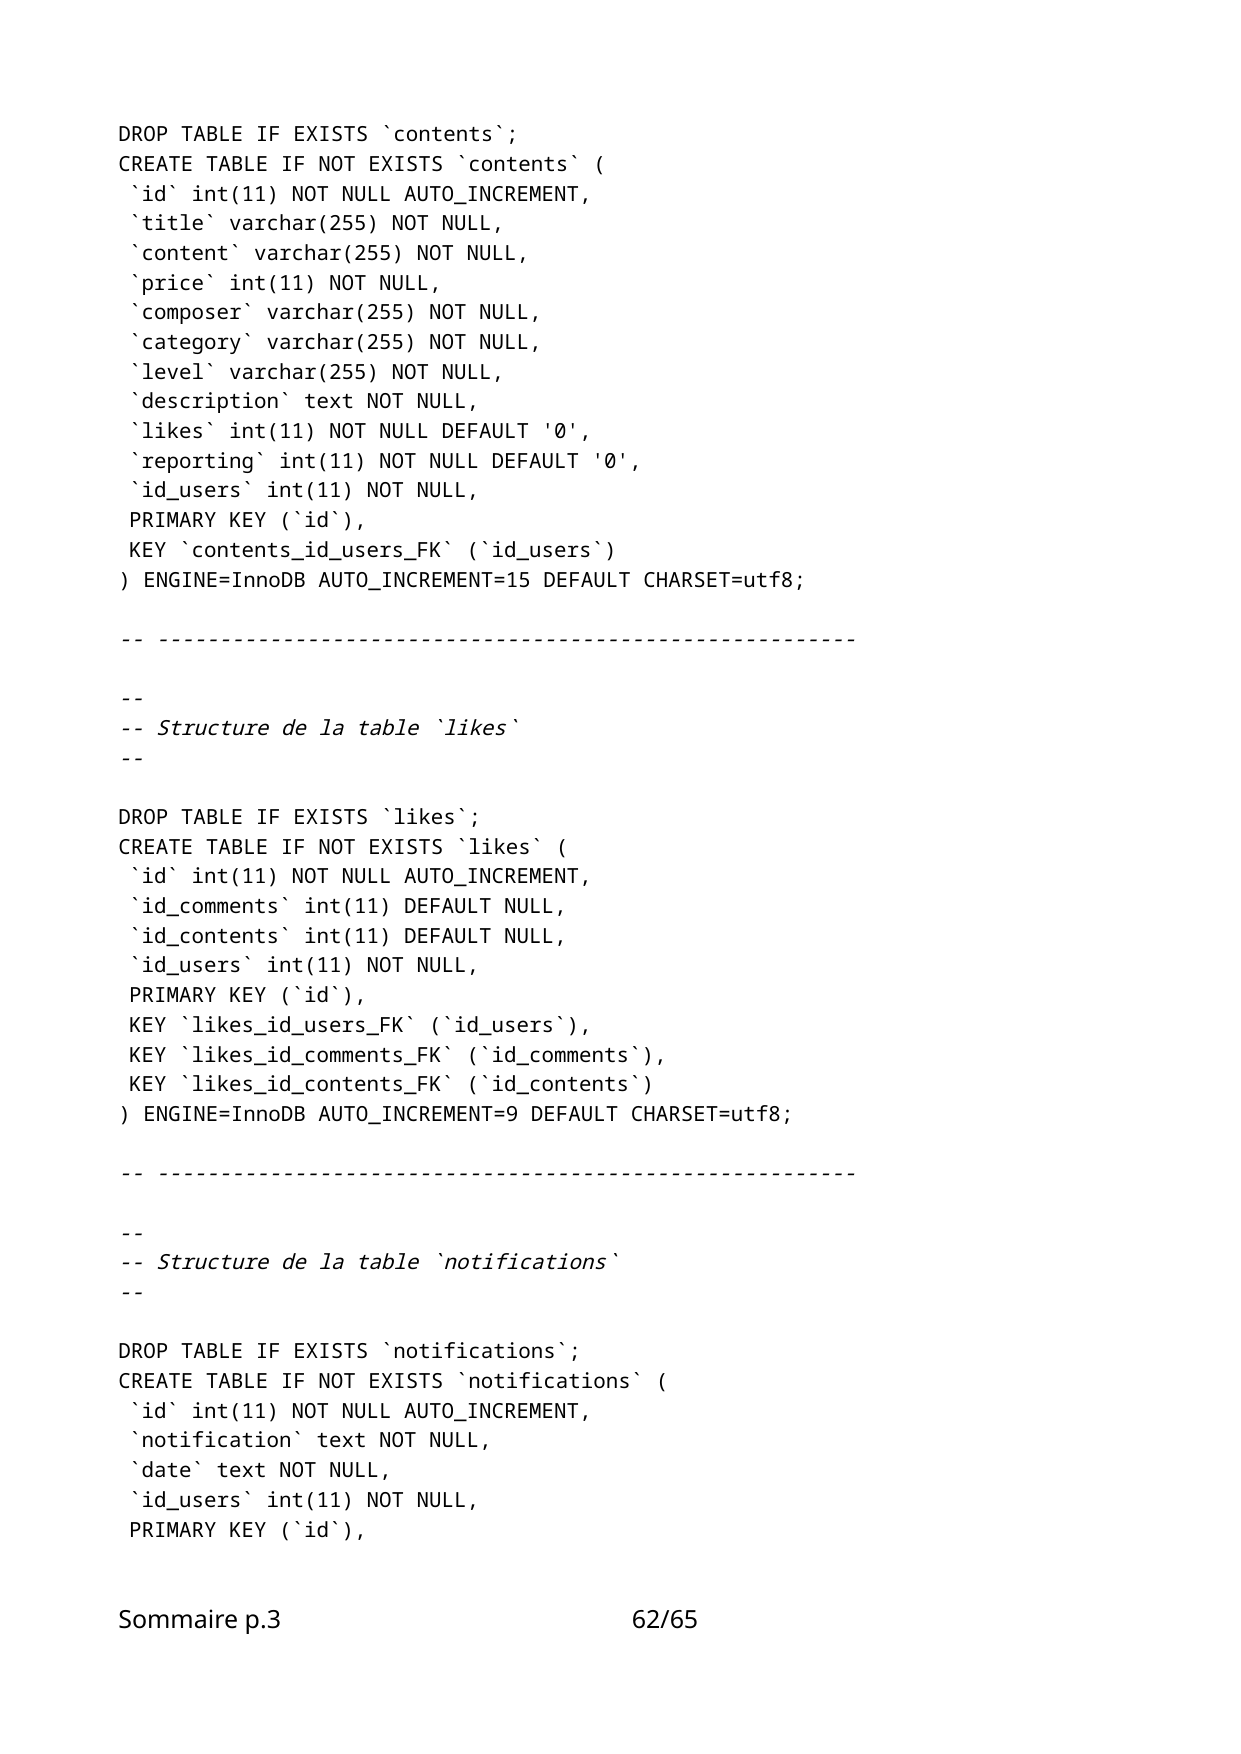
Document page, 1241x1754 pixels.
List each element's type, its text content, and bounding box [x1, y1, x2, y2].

text `content` varchar(255) NOT NULL, [118, 237, 1122, 267]
text -- -------------------------------------------------------- [118, 623, 1122, 652]
text `id_users` int(11) NOT NULL, [118, 1484, 1122, 1513]
text `id_users` int(11) NOT NULL, [118, 474, 1122, 504]
text KEY `likes_id_comments_FK` (`id_comments`), [118, 1038, 1122, 1068]
text DROP TABLE IF EXISTS `contents`; [118, 118, 1122, 148]
text PRIMARY KEY (`id`), [118, 504, 1122, 534]
text -- [118, 1276, 1122, 1306]
text ) ENGINE=InnoDB AUTO_INCREMENT=15 DEFAULT CHARSET=utf8; [118, 563, 1122, 593]
text PRIMARY KEY (`id`), [118, 979, 1122, 1009]
text PRIMARY KEY (`id`), [118, 1513, 1122, 1543]
text `id_comments` int(11) DEFAULT NULL, [118, 890, 1122, 920]
text DROP TABLE IF EXISTS `likes`; [118, 801, 1122, 831]
text `likes` int(11) NOT NULL DEFAULT '0', [118, 415, 1122, 445]
text CREATE TABLE IF NOT EXISTS `contents` ( [118, 148, 1122, 177]
text -- Structure de la table `likes` [118, 712, 1122, 742]
text -- [118, 1217, 1122, 1246]
text CREATE TABLE IF NOT EXISTS `likes` ( [118, 831, 1122, 860]
text -- Structure de la table `notifications` [118, 1246, 1122, 1276]
text `composer` varchar(255) NOT NULL, [118, 296, 1122, 326]
text `id` int(11) NOT NULL AUTO_INCREMENT, [118, 1395, 1122, 1424]
text CREATE TABLE IF NOT EXISTS `notifications` ( [118, 1365, 1122, 1395]
text `price` int(11) NOT NULL, [118, 267, 1122, 296]
text -- [118, 682, 1122, 712]
text `category` varchar(255) NOT NULL, [118, 326, 1122, 356]
text ) ENGINE=InnoDB AUTO_INCREMENT=9 DEFAULT CHARSET=utf8; [118, 1098, 1122, 1127]
text DROP TABLE IF EXISTS `notifications`; [118, 1335, 1122, 1365]
text -- -------------------------------------------------------- [118, 1157, 1122, 1187]
text KEY `likes_id_users_FK` (`id_users`), [118, 1009, 1122, 1038]
text `title` varchar(255) NOT NULL, [118, 207, 1122, 237]
text KEY `likes_id_contents_FK` (`id_contents`) [118, 1068, 1122, 1098]
text `level` varchar(255) NOT NULL, [118, 356, 1122, 385]
text `id` int(11) NOT NULL AUTO_INCREMENT, [118, 860, 1122, 890]
text `id_contents` int(11) DEFAULT NULL, [118, 920, 1122, 949]
text `reporting` int(11) NOT NULL DEFAULT '0', [118, 445, 1122, 474]
text `description` text NOT NULL, [118, 385, 1122, 415]
text `date` text NOT NULL, [118, 1454, 1122, 1484]
text `notification` text NOT NULL, [118, 1424, 1122, 1454]
text `id_users` int(11) NOT NULL, [118, 949, 1122, 979]
text -- [118, 742, 1122, 771]
text KEY `contents_id_users_FK` (`id_users`) [118, 534, 1122, 563]
text `id` int(11) NOT NULL AUTO_INCREMENT, [118, 177, 1122, 207]
